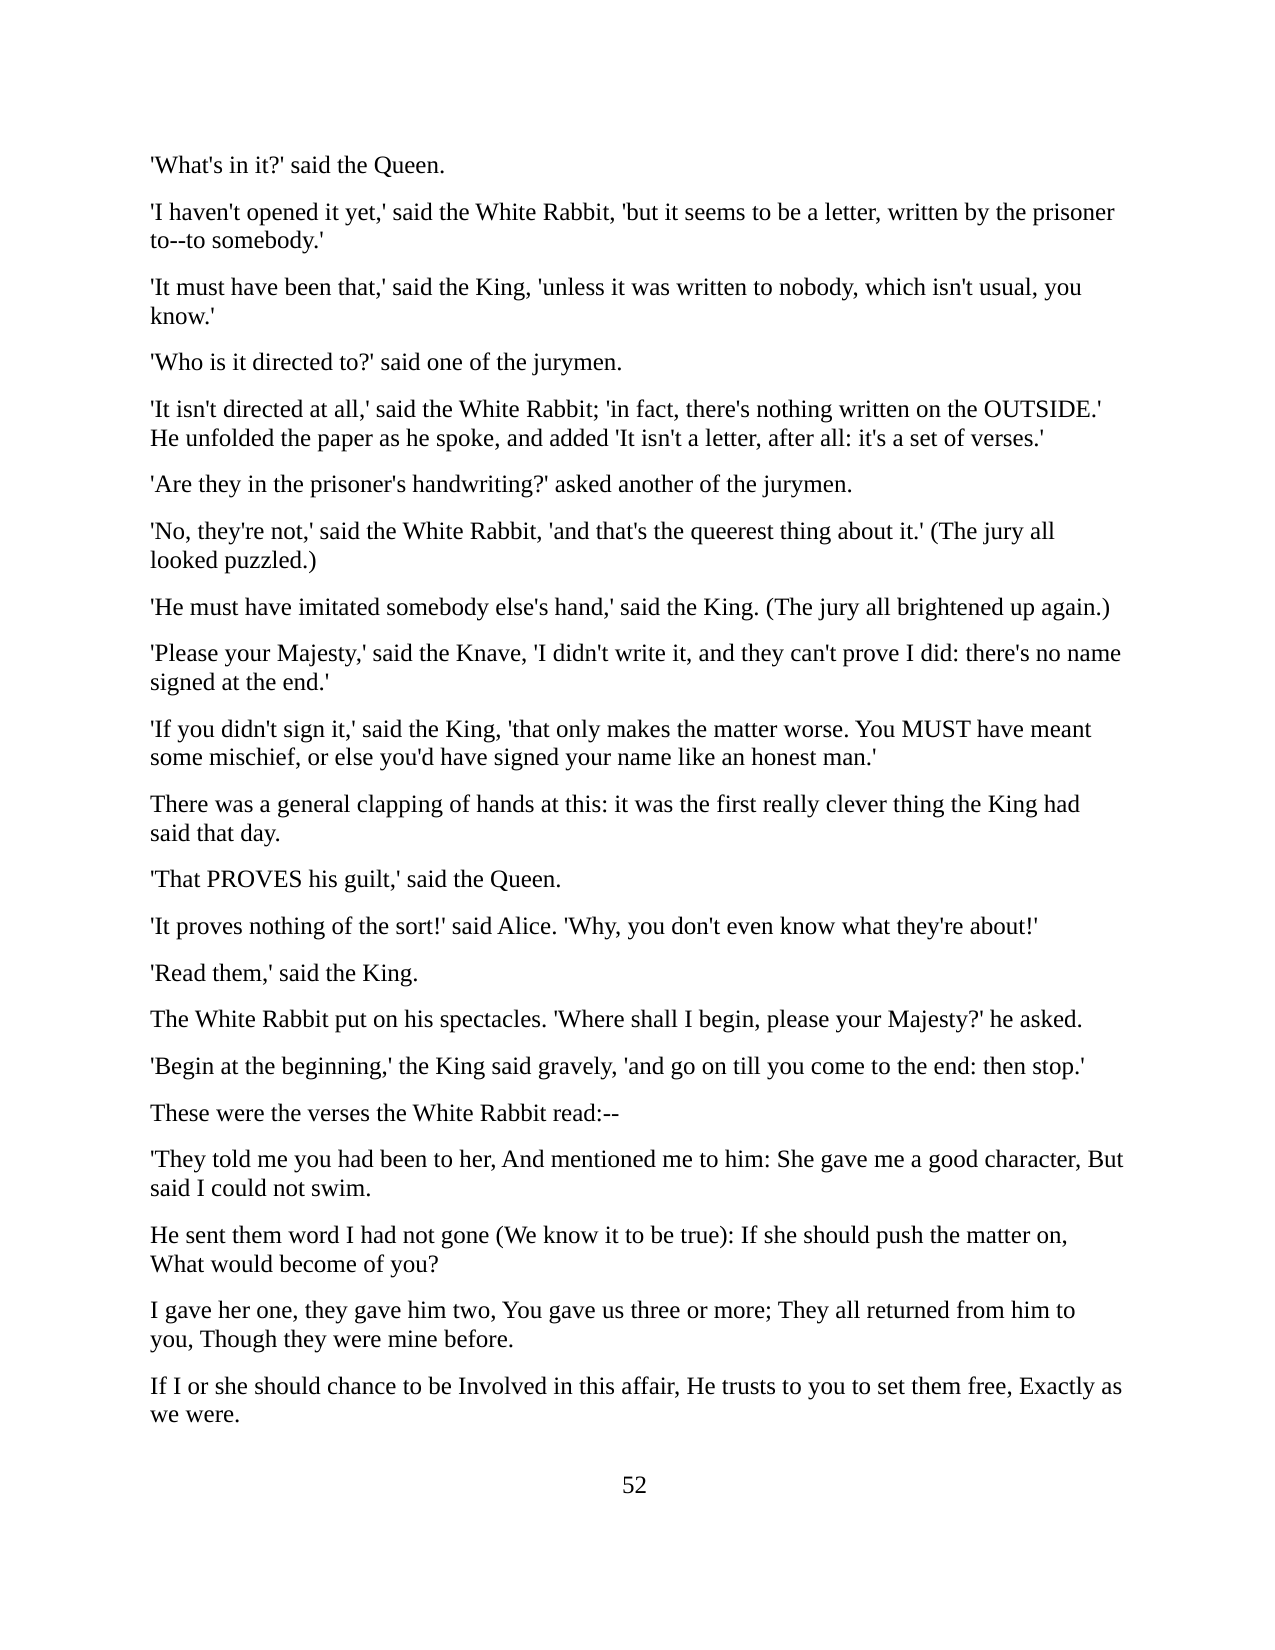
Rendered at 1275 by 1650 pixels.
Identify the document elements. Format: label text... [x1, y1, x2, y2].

text 'It isn't directed at all,' said the White Rabbit; 'in fact, there's nothing written on the OUTSIDE.' He unfolded the paper as he spoke, and added 'It isn't a letter, after all: it's a set of verses.' [150, 394, 1125, 452]
text 'Read them,' said the King. [150, 958, 1125, 987]
text The White Rabbit put on his spectacles. 'Where shall I begin, please your Majesty?' he asked. [150, 1004, 1125, 1033]
text 'It must have been that,' said the King, 'unless it was written to nobody, which isn't usual, you know.' [150, 272, 1125, 329]
text 'If you didn't sign it,' said the King, 'that only makes the matter worse. You MUST have meant some mischief, or else you'd have signed your name like an honest man.' [150, 714, 1125, 771]
text 'No, they're not,' said the White Rabbit, 'and that's the queerest thing about it.' (The jury all looked puzzled.) [150, 516, 1125, 574]
text I gave her one, they gave him two, You gave us three or more; They all returned from him to you, Though they were mine before. [150, 1295, 1125, 1353]
text 'That PROVES his guilt,' said the Queen. [150, 864, 1125, 893]
text There was a general clapping of hands at this: it was the first really clever thing the King had said that day. [150, 789, 1125, 847]
text If I or she should chance to be Involved in this affair, He trusts to you to set them free, Exactly as we were. [150, 1371, 1125, 1428]
text 'Begin at the beginning,' the King said gravely, 'and go on till you come to the end: then stop.' [150, 1051, 1125, 1080]
text 'He must have imitated somebody else's hand,' said the King. (The jury all brightened up again.) [150, 592, 1125, 620]
text 'I haven't opened it yet,' said the White Rabbit, 'but it seems to be a letter, written by the prisoner to--to somebody.' [150, 197, 1125, 254]
text 'What's in it?' said the Queen. [150, 150, 1125, 179]
text 'They told me you had been to her, And mentioned me to him: She gave me a good character, But said I could not swim. [150, 1144, 1125, 1202]
text 'Are they in the prisoner's handwriting?' asked another of the jurymen. [150, 469, 1125, 498]
text 'It proves nothing of the sort!' said Alice. 'Why, you don't even know what they're about!' [150, 911, 1125, 940]
text 'Who is it directed to?' said one of the jurymen. [150, 347, 1125, 376]
text These were the verses the White Rabbit read:-- [150, 1098, 1125, 1127]
text He sent them word I had not gone (We know it to be true): If she should push the matter on, What would become of you? [150, 1220, 1125, 1277]
text 'Please your Majesty,' said the Knave, 'I didn't write it, and they can't prove I did: there's no name signed at the end.' [150, 638, 1125, 696]
